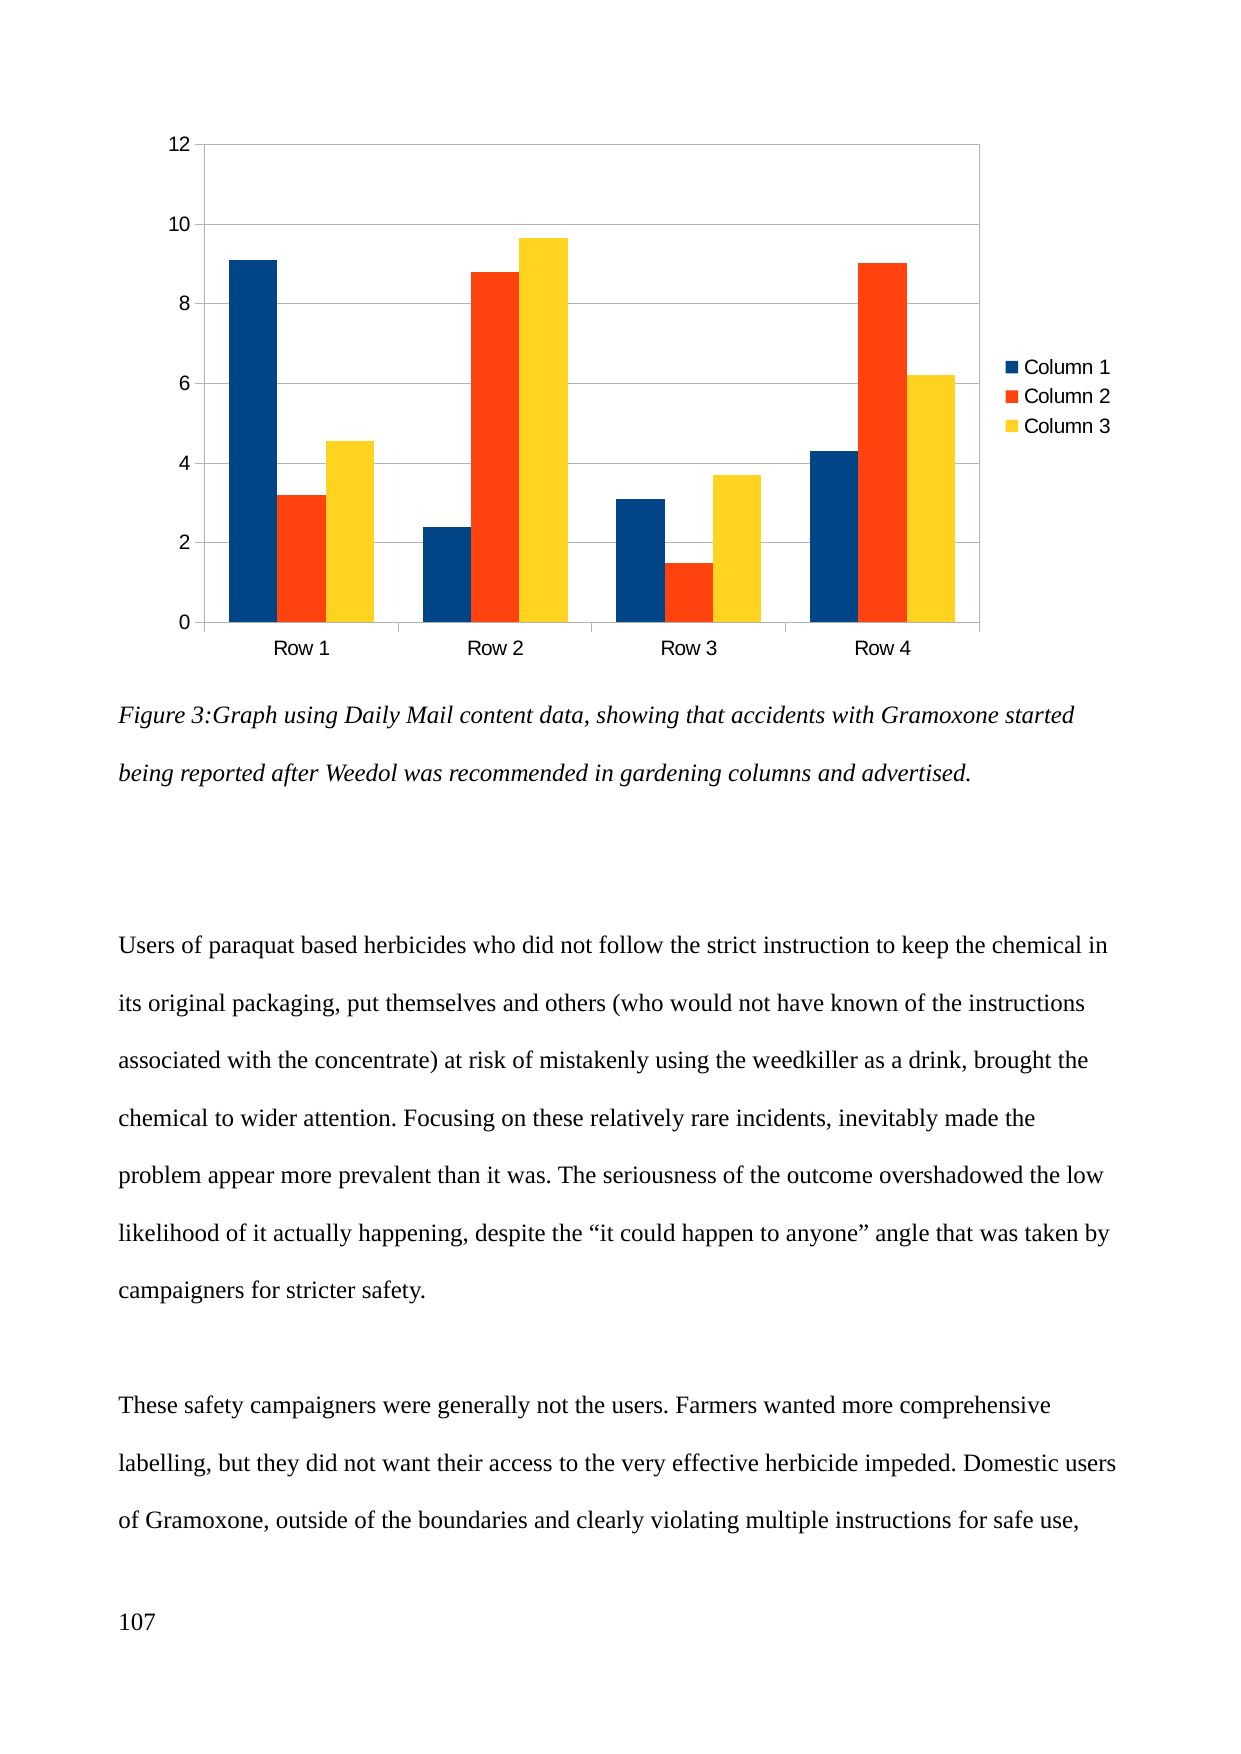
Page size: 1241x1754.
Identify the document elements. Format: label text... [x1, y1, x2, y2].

text Figure 3:Graph using Daily Mail content data, showing that accidents with Gramoxone started being reported after Weedol was recommended in gardening columns and advertised. [118, 700, 1122, 787]
text Users of paraquat based herbicides who did not follow the strict instruction to keep the chemical in its original packaging, put themselves and others (who would not have known of the instructions associated with the concentrate) at risk of mistakenly using the weedkiller as a drink, brought the chemical to wider attention. Focusing on these relatively rare incidents, inevitably made the problem appear more prevalent than it was. The seriousness of the outcome overshadowed the low likelihood of it actually happening, despite the “it could happen to anyone” angle that was taken by campaigners for stricter safety. [118, 930, 1122, 1304]
text These safety campaigners were generally not the users. Farmers wanted more comprehensive labelling, but they did not want their access to the very effective herbicide impeded. Domestic users of Gramoxone, outside of the boundaries and clearly violating multiple instructions for safe use, [118, 1390, 1122, 1534]
